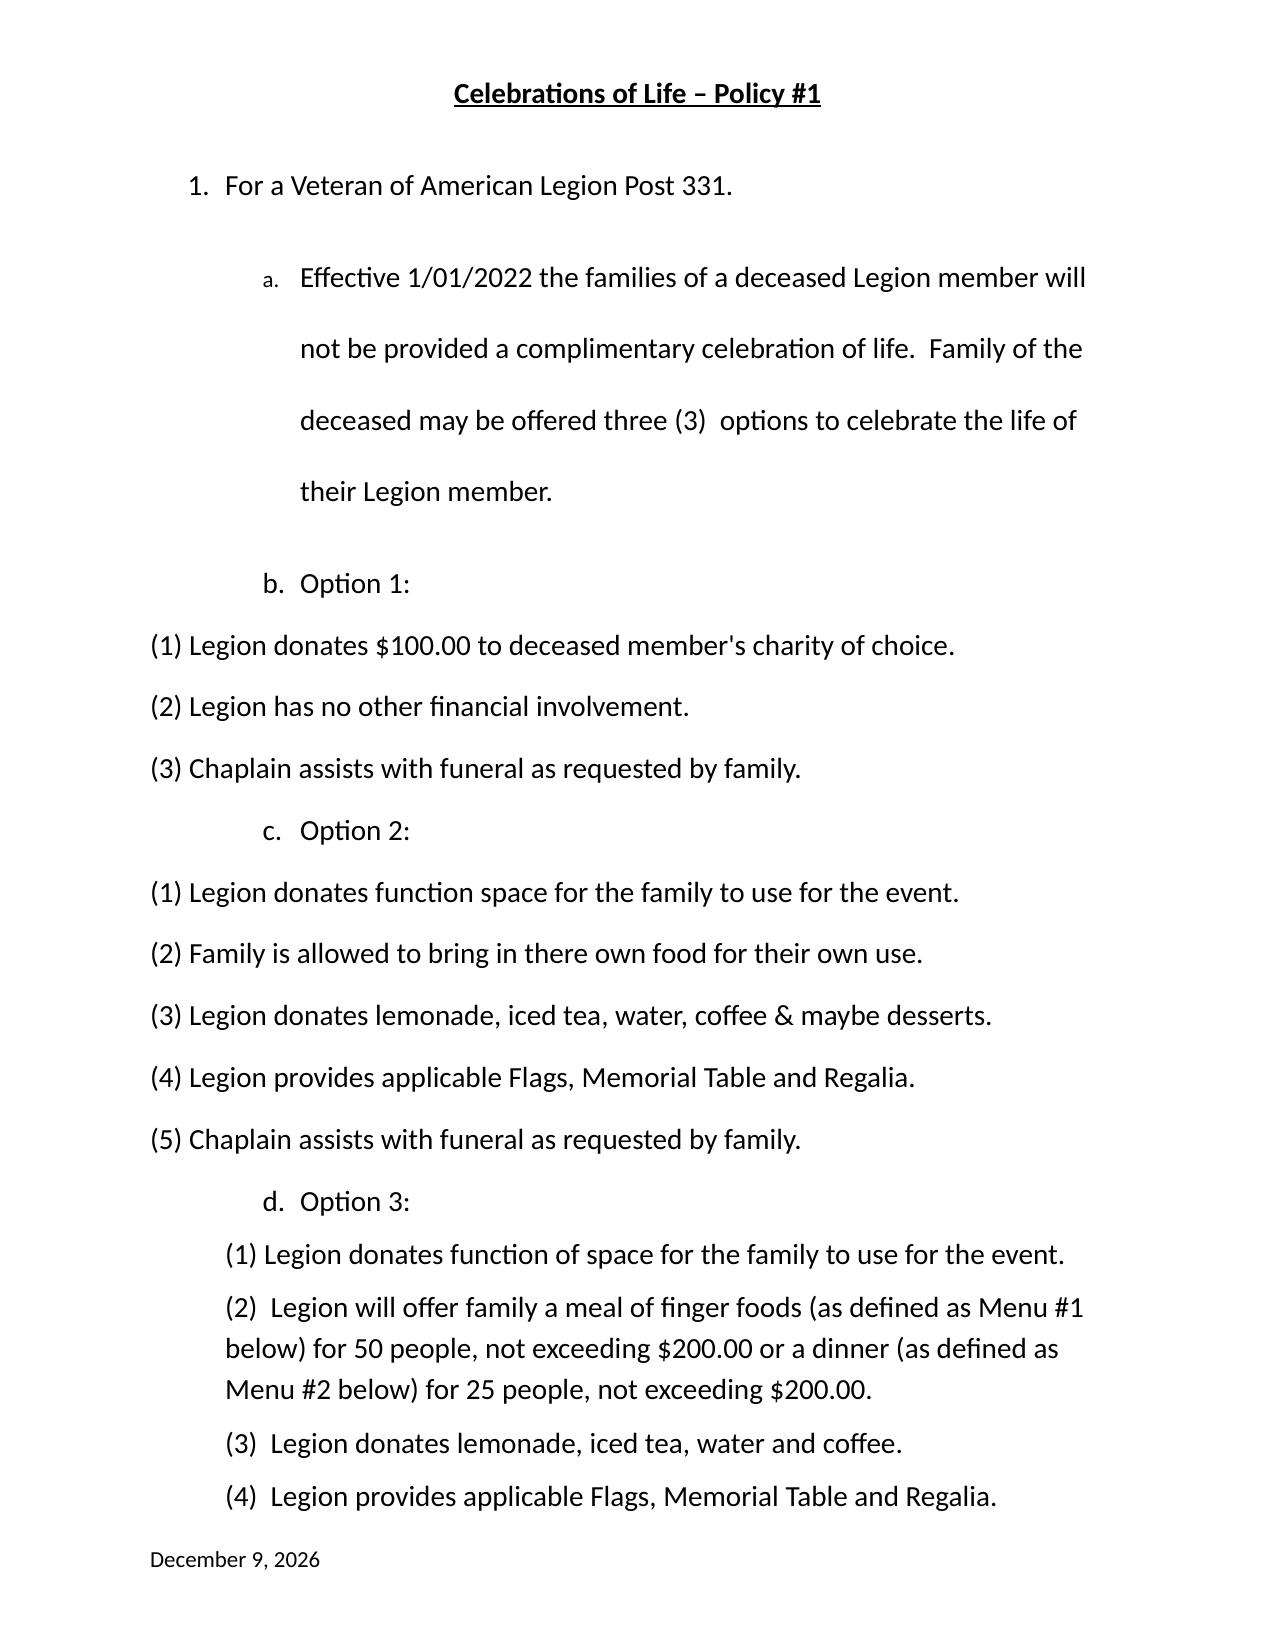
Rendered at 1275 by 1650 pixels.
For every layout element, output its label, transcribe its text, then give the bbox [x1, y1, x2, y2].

list (1) Legion donates function of space for the family to use for the event. [225, 1236, 1125, 1272]
list (4) Legion provides applicable Flags, Memorial Table and Regalia. [225, 1478, 1125, 1514]
list (2) Legion will offer family a meal of finger foods (as defined as Menu #1 below) for 50 people, not exceeding $200.00 or a dinner (as defined as Menu #2 below) for 25 people, not exceeding $200.00. [225, 1289, 1125, 1407]
list (3) Legion donates lemonade, iced tea, water and coffee. [225, 1425, 1125, 1461]
text (1) Legion donates function space for the family to use for the event. [150, 874, 1125, 909]
list Option 1: [262, 565, 1125, 601]
text (1) Legion donates $100.00 to deceased member's charity of choice. [150, 627, 1125, 662]
text (2) Legion has no other financial involvement. [150, 688, 1125, 724]
list Option 2: [262, 812, 1125, 848]
list Effective 1/01/2022 the families of a deceased Legion member will not be provided a complimentary celebration of life. Family of the deceased may be offered three (3) options to celebrate the life of their Legion member. [262, 259, 1125, 508]
text (3) Legion donates lemonade, iced tea, water, coffee & maybe desserts. [150, 997, 1125, 1033]
text (5) Chaplain assists with funeral as requested by family. [150, 1121, 1125, 1157]
text Celebrations of Life – Policy #1 [150, 75, 1125, 111]
text (2) Family is allowed to bring in there own food for their own use. [150, 936, 1125, 971]
text (4) Legion provides applicable Flags, Memorial Table and Regalia. [150, 1059, 1125, 1095]
text (3) Chaplain assists with funeral as requested by family. [150, 750, 1125, 786]
list Option 3: [262, 1183, 1125, 1218]
list For a Veteran of American Legion Post 331. [187, 167, 1125, 203]
